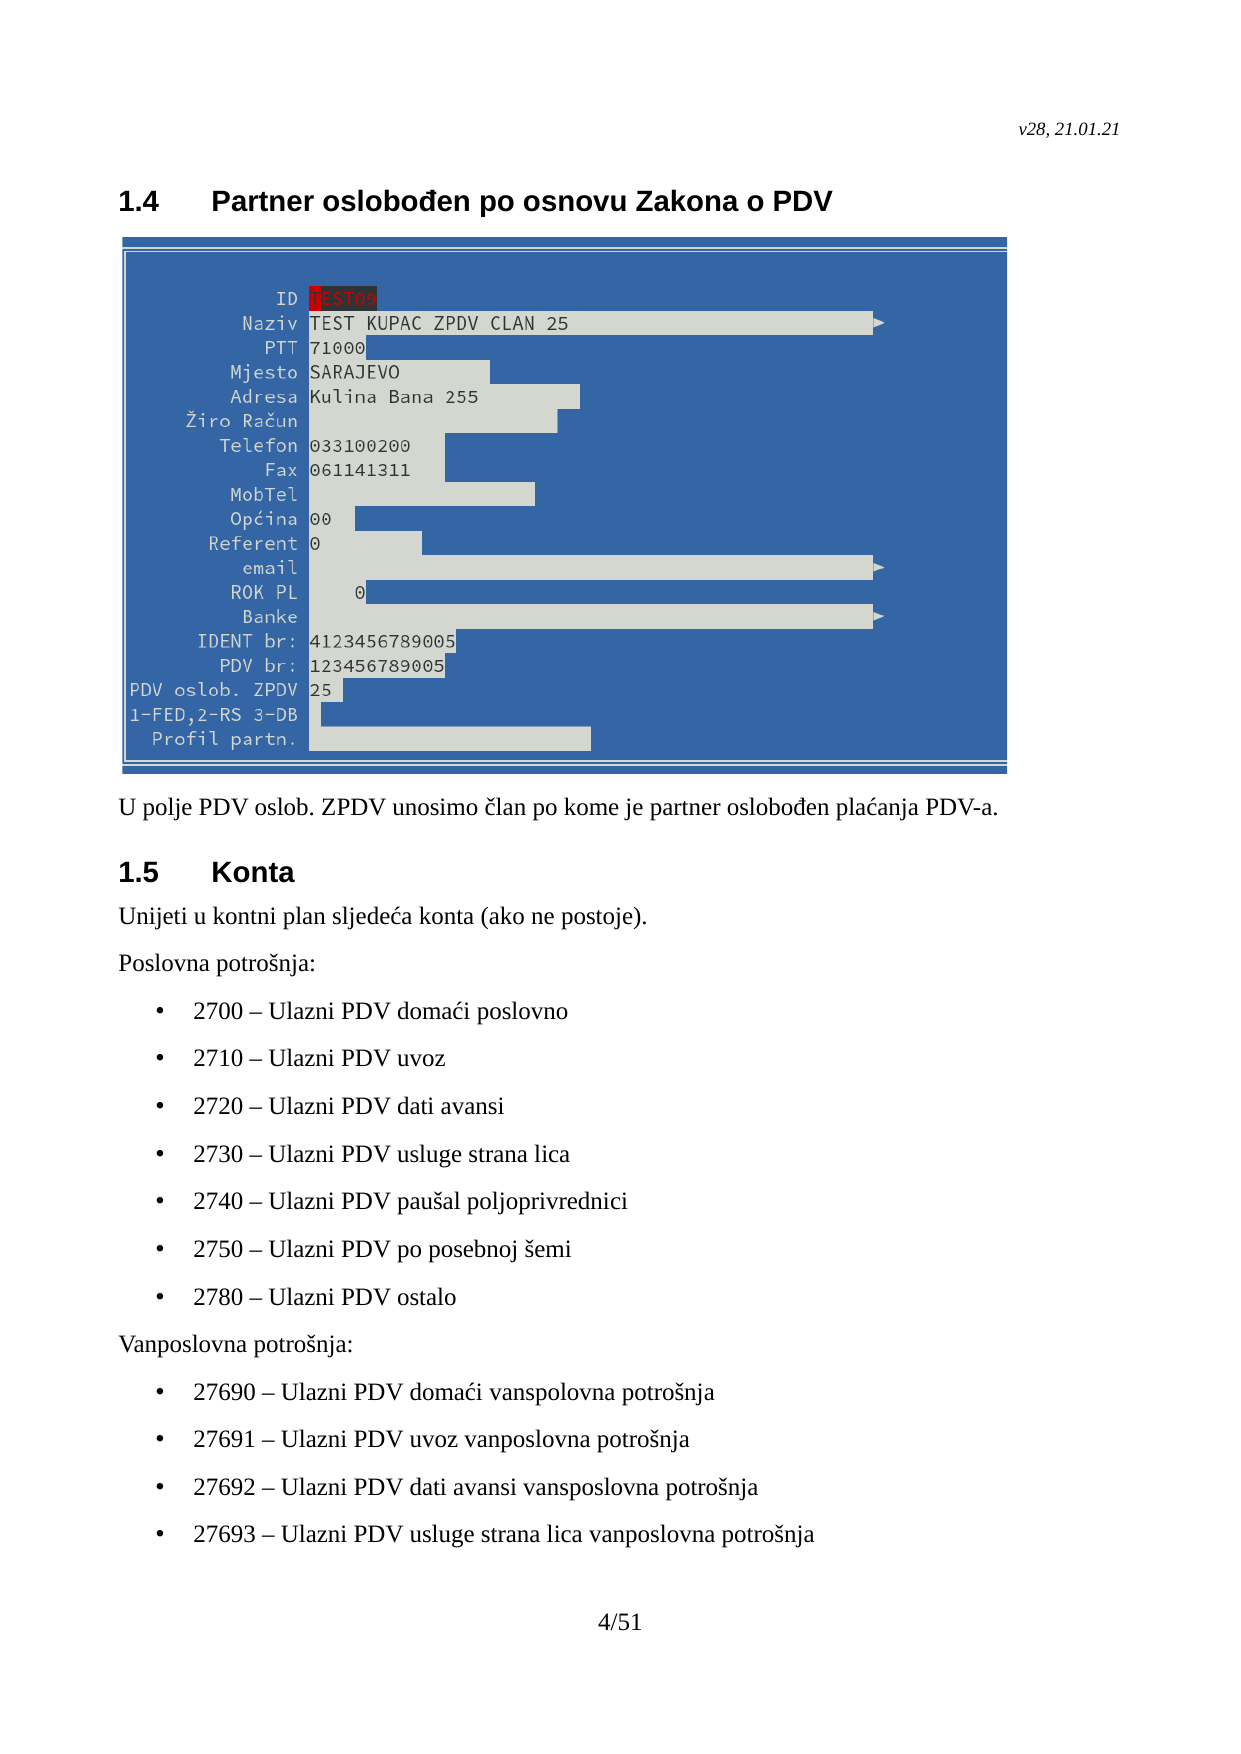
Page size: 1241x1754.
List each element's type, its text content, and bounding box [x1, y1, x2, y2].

text Unijeti u kontni plan sljedeća konta (ako ne postoje). [118, 901, 1122, 929]
list 27692 – Ulazni PDV dati avansi vansposlovna potrošnja [156, 1472, 1122, 1501]
list 2720 – Ulazni PDV dati avansi [156, 1091, 1122, 1120]
list 27691 – Ulazni PDV uvoz vanposlovna potrošnja [156, 1424, 1122, 1453]
list 2750 – Ulazni PDV po posebnoj šemi [156, 1234, 1122, 1263]
text Vanposlovna potrošnja: [118, 1329, 1122, 1358]
list 27693 – Ulazni PDV usluge strana lica vanposlovna potrošnja [156, 1519, 1122, 1548]
subtitle Konta [118, 854, 1122, 888]
subtitle Partner oslobođen po osnovu Zakona o PDV [118, 184, 1122, 217]
text Poslovna potrošnja: [118, 948, 1122, 977]
picture [122, 237, 1008, 774]
list 2700 – Ulazni PDV domaći poslovno [156, 996, 1122, 1025]
list 2710 – Ulazni PDV uvoz [156, 1043, 1122, 1072]
list 2780 – Ulazni PDV ostalo [156, 1282, 1122, 1310]
list 2740 – Ulazni PDV paušal poljoprivrednici [156, 1186, 1122, 1215]
list 2730 – Ulazni PDV usluge strana lica [156, 1139, 1122, 1167]
text U polje PDV oslob. ZPDV unosimo član po kome je partner oslobođen plaćanja PDV-a. [118, 792, 1122, 821]
list 27690 – Ulazni PDV domaći vanspolovna potrošnja [156, 1377, 1122, 1406]
